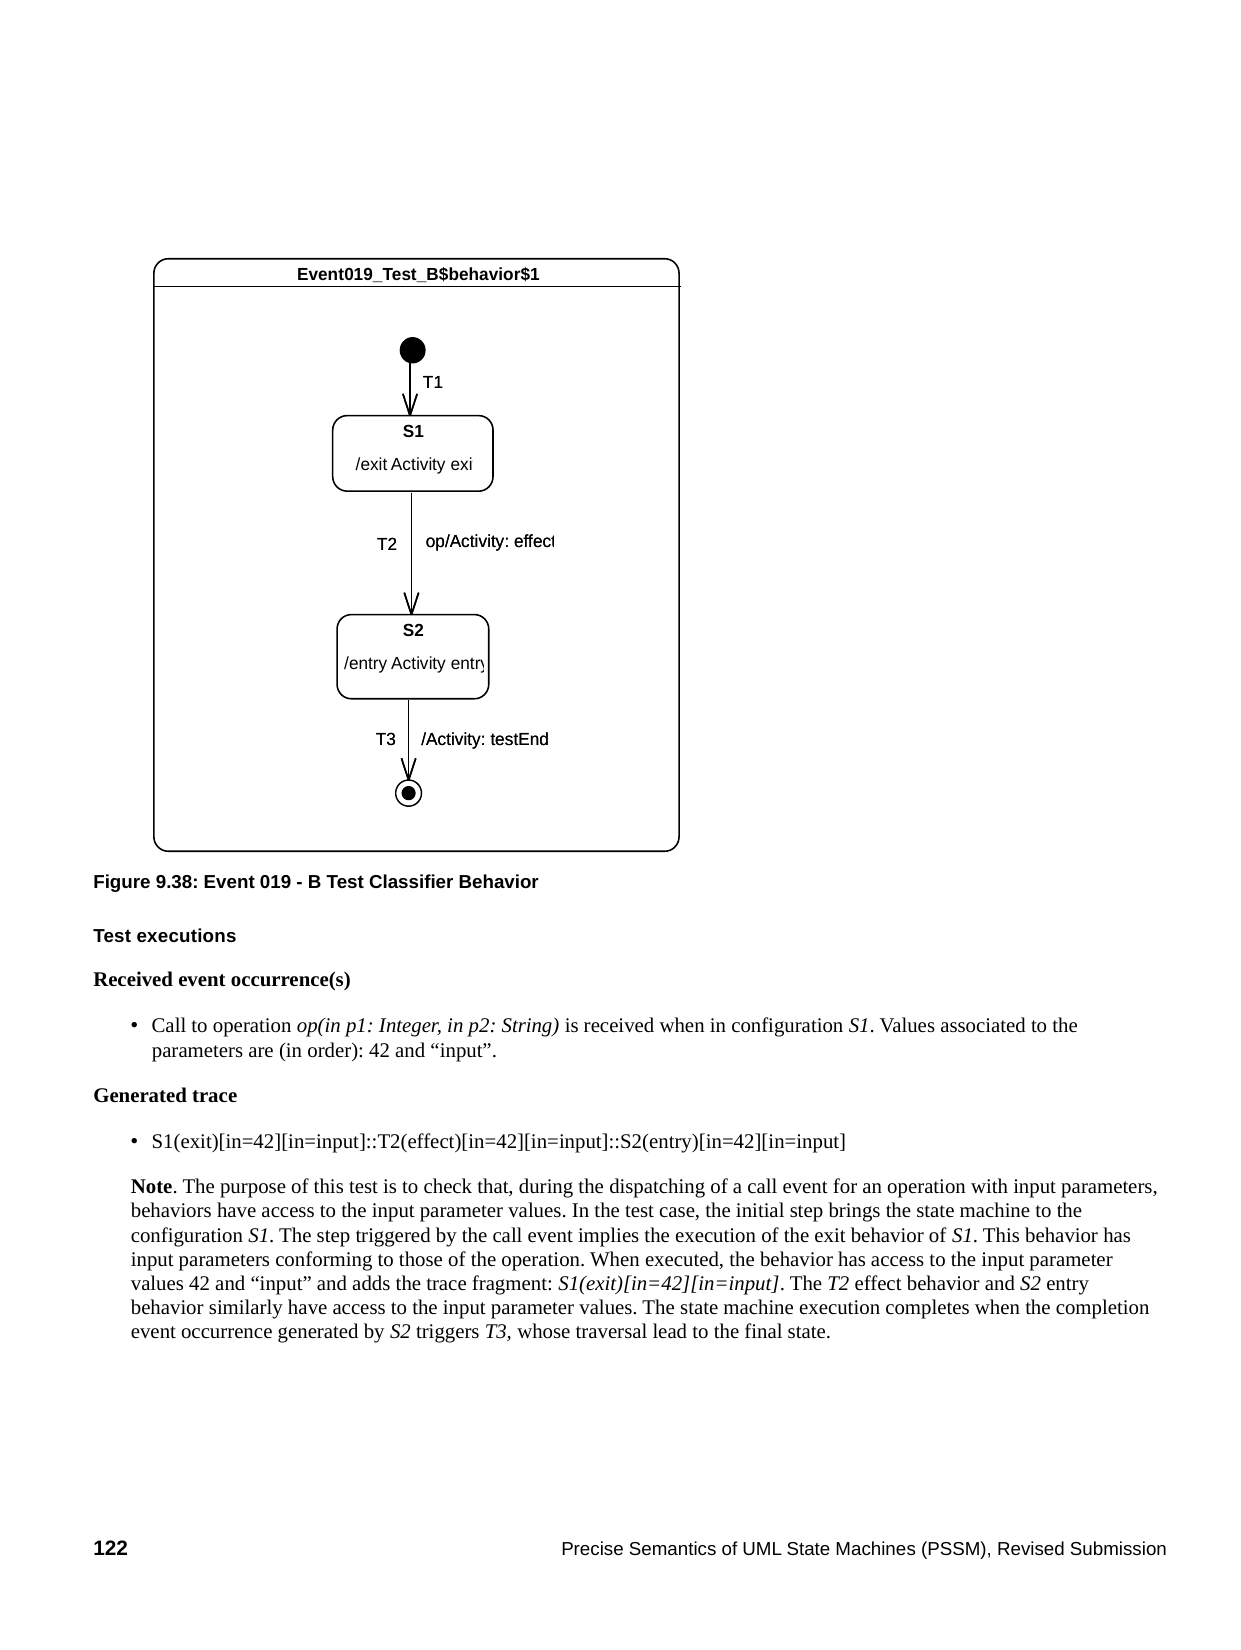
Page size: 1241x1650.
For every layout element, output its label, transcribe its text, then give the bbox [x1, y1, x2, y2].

list Call to operation op(in p1: Integer, in p2: String) is received when in configuration S1. Values associated to the parameters are (in order): 42 and “input”. [131, 1012, 1164, 1062]
text Received event occurrence(s) [93, 967, 1164, 991]
text Figure 9.38: Event 019 - B Test Classifier Behavior [93, 243, 741, 893]
subtitle Test executions [93, 231, 1164, 946]
text Note. The purpose of this test is to check that, during the dispatching of a call event for an operation with input parameters, behaviors have access to the input parameter values. In the test case, the initial step brings the state machine to the configuration S1. The step triggered by the call event implies the execution of the exit behavior of S1. This behavior has input parameters conforming to those of the operation. When executed, the behavior has access to the input parameter values 42 and “input” and adds the trace fragment: S1(exit)[in=42][in=input]. The T2 effect behavior and S2 entry behavior similarly have access to the input parameter values. The state machine execution completes when the completion event occurrence generated by S2 triggers T3, whose traversal lead to the final state. [131, 1174, 1164, 1343]
text Generated trace [93, 1083, 1164, 1107]
list S1(exit)[in=42][in=input]::T2(effect)[in=42][in=input]::S2(entry)[in=42][in=input] [131, 1128, 1164, 1153]
